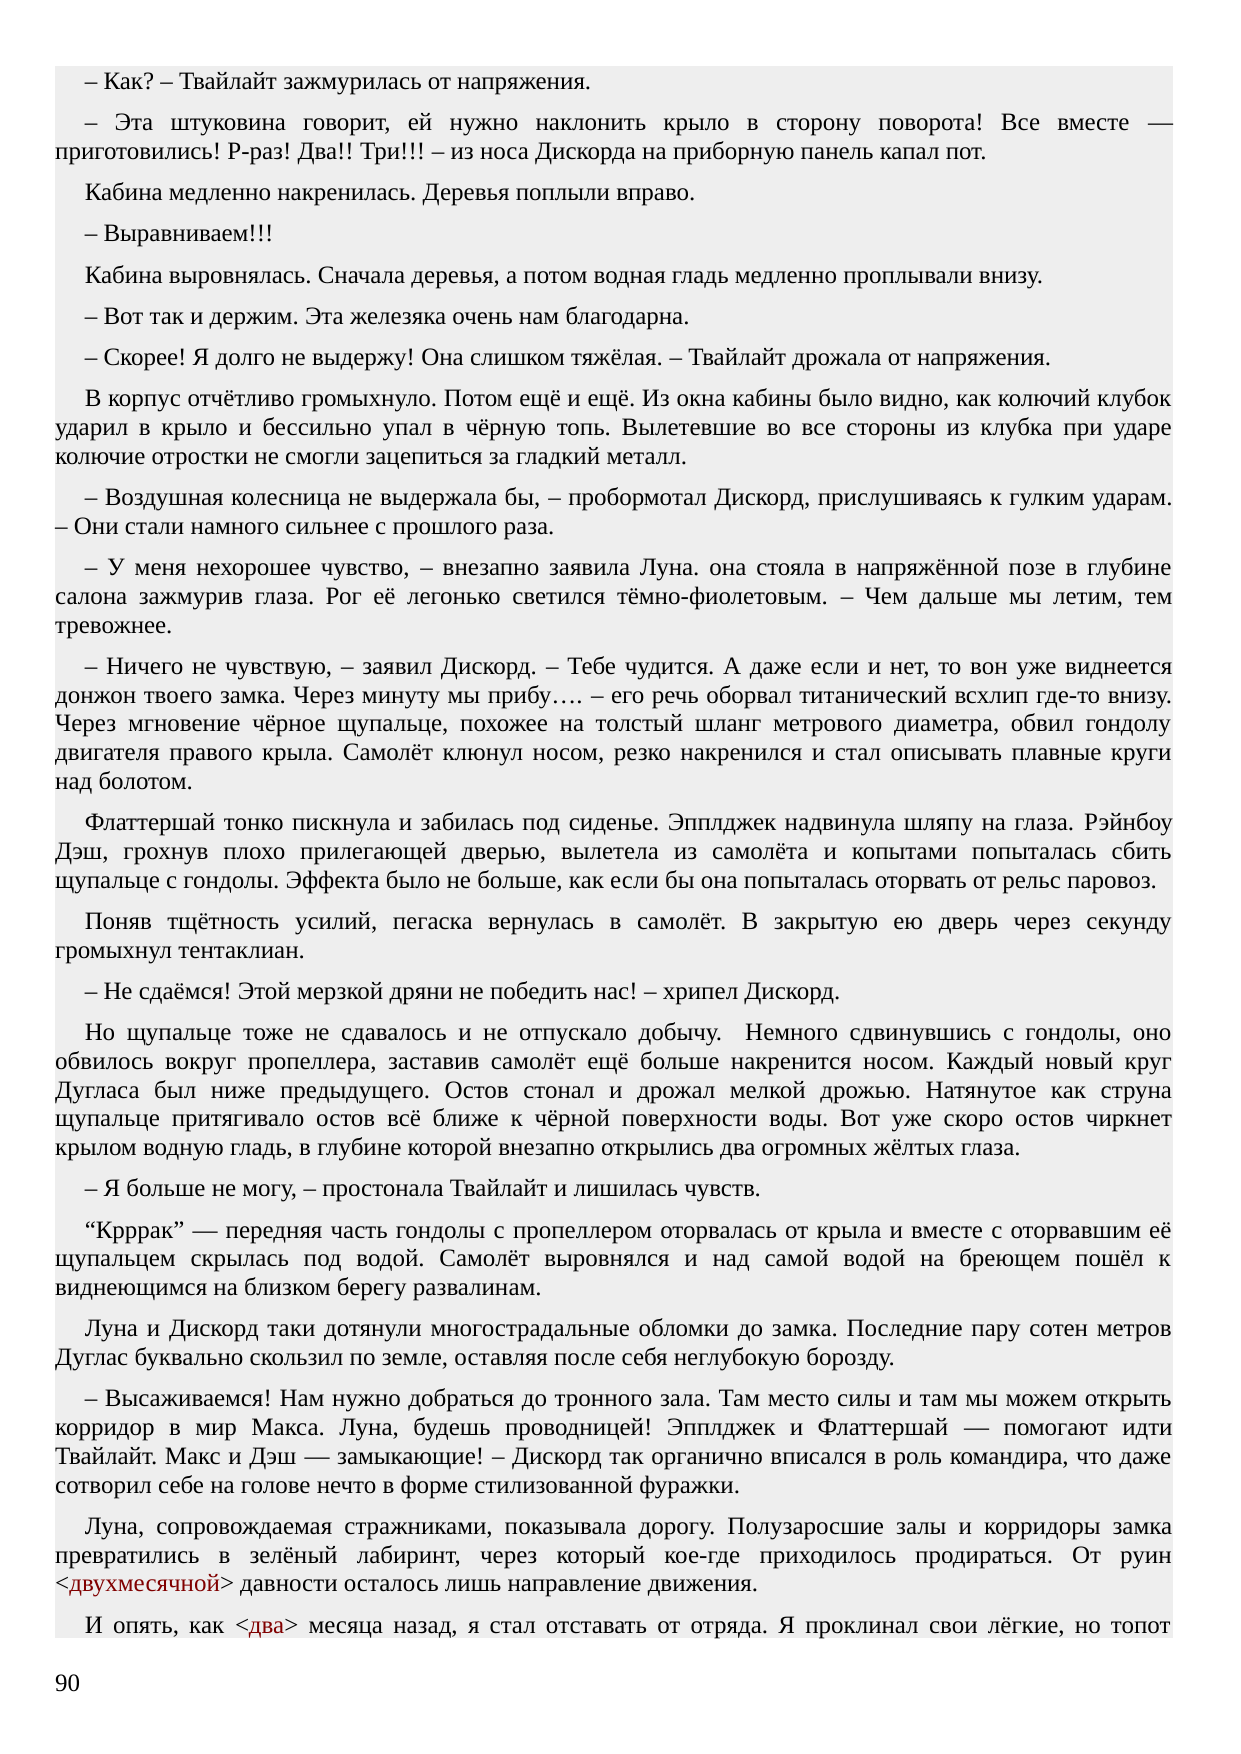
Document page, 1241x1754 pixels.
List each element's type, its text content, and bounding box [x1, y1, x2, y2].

text Кабина медленно накренилась. Деревья поплыли вправо. [55, 177, 1173, 206]
text И опять, как <два> месяца назад, я стал отставать от отряда. Я проклинал свои лёгкие, но топот [55, 1610, 1173, 1638]
text – Скорее! Я долго не выдержу! Она слишком тяжёлая. – Твайлайт дрожала от напряжения. [55, 342, 1173, 371]
text В корпус отчётливо громыхнуло. Потом ещё и ещё. Из окна кабины было видно, как колючий клубок ударил в крыло и бессильно упал в чёрную топь. Вылетевшие во все стороны из клубка при ударе колючие отростки не смогли зацепиться за гладкий металл. [55, 383, 1173, 470]
text – Как? – Твайлайт зажмурилась от напряжения. [55, 66, 1173, 95]
text “Крррак” — передняя часть гондолы с пропеллером оторвалась от крыла и вместе с оторвавшим её щупальцем скрылась под водой. Самолёт выровнялся и над самой водой на бреющем пошёл к виднеющимся на близком берегу развалинам. [55, 1215, 1173, 1301]
text Луна, сопровождаемая стражниками, показывала дорогу. Полузаросшие залы и корридоры замка превратились в зелёный лабиринт, через который кое-где приходилось продираться. От руин <двухмесячной> давности осталось лишь направление движения. [55, 1511, 1173, 1597]
text – Выравниваем!!! [55, 218, 1173, 247]
text – Эта штуковина говорит, ей нужно наклонить крыло в сторону поворота! Все вместе — приготовились! Р-раз! Два!! Три!!! – из носа Дискорда на приборную панель капал пот. [55, 107, 1173, 165]
text Но щупальце тоже не сдавалось и не отпускало добычу. Немного сдвинувшись с гондолы, оно обвилось вокруг пропеллера, заставив самолёт ещё больше накренится носом. Каждый новый круг Дугласа был ниже предыдущего. Остов стонал и дрожал мелкой дрожью. Натянутое как струна щупальце притягивало остов всё ближе к чёрной поверхности воды. Вот уже скоро остов чиркнет крылом водную гладь, в глубине которой внезапно открылись два огромных жёлтых глаза. [55, 1017, 1173, 1161]
text Поняв тщётность усилий, пегаска вернулась в самолёт. В закрытую ею дверь через секунду громыхнул тентаклиан. [55, 906, 1173, 963]
text – Вот так и держим. Эта железяка очень нам благодарна. [55, 301, 1173, 330]
text – У меня нехорошее чувство, – внезапно заявила Луна. она стояла в напряжённой позе в глубине салона зажмурив глаза. Рог её легонько светился тёмно-фиолетовым. – Чем дальше мы летим, тем тревожнее. [55, 552, 1173, 638]
text – Не сдаёмся! Этой мерзкой дряни не победить нас! – хрипел Дискорд. [55, 976, 1173, 1005]
text – Высаживаемся! Нам нужно добраться до тронного зала. Там место силы и там мы можем открыть корридор в мир Макса. Луна, будешь проводницей! Эпплджек и Флаттершай — помогают идти Твайлайт. Макс и Дэш — замыкающие! – Дискорд так органично вписался в роль командира, что даже сотворил себе на голове нечто в форме стилизованной фуражки. [55, 1383, 1173, 1498]
text – Ничего не чувствую, – заявил Дискорд. – Тебе чудится. А даже если и нет, то вон уже виднеется донжон твоего замка. Через минуту мы прибу…. – его речь оборвал титанический всхлип где-то внизу. Через мгновение чёрное щупальце, похожее на толстый шланг метрового диаметра, обвил гондолу двигателя правого крыла. Самолёт клюнул носом, резко накренился и стал описывать плавные круги над болотом. [55, 651, 1173, 795]
text Флаттершай тонко пискнула и забилась под сиденье. Эпплджек надвинула шляпу на глаза. Рэйнбоу Дэш, грохнув плохо прилегающей дверью, вылетела из самолёта и копытами попыталась сбить щупальце с гондолы. Эффекта было не больше, как если бы она попыталась оторвать от рельс паровоз. [55, 807, 1173, 893]
text Кабина выровнялась. Сначала деревья, а потом водная гладь медленно проплывали внизу. [55, 260, 1173, 288]
text – Я больше не могу, – простонала Твайлайт и лишилась чувств. [55, 1173, 1173, 1202]
text – Воздушная колесница не выдержала бы, – пробормотал Дискорд, прислушиваясь к гулким ударам. – Они стали намного сильнее с прошлого раза. [55, 482, 1173, 540]
text Луна и Дискорд таки дотянули многострадальные обломки до замка. Последние пару сотен метров Дуглас буквально скользил по земле, оставляя после себя неглубокую борозду. [55, 1313, 1173, 1371]
